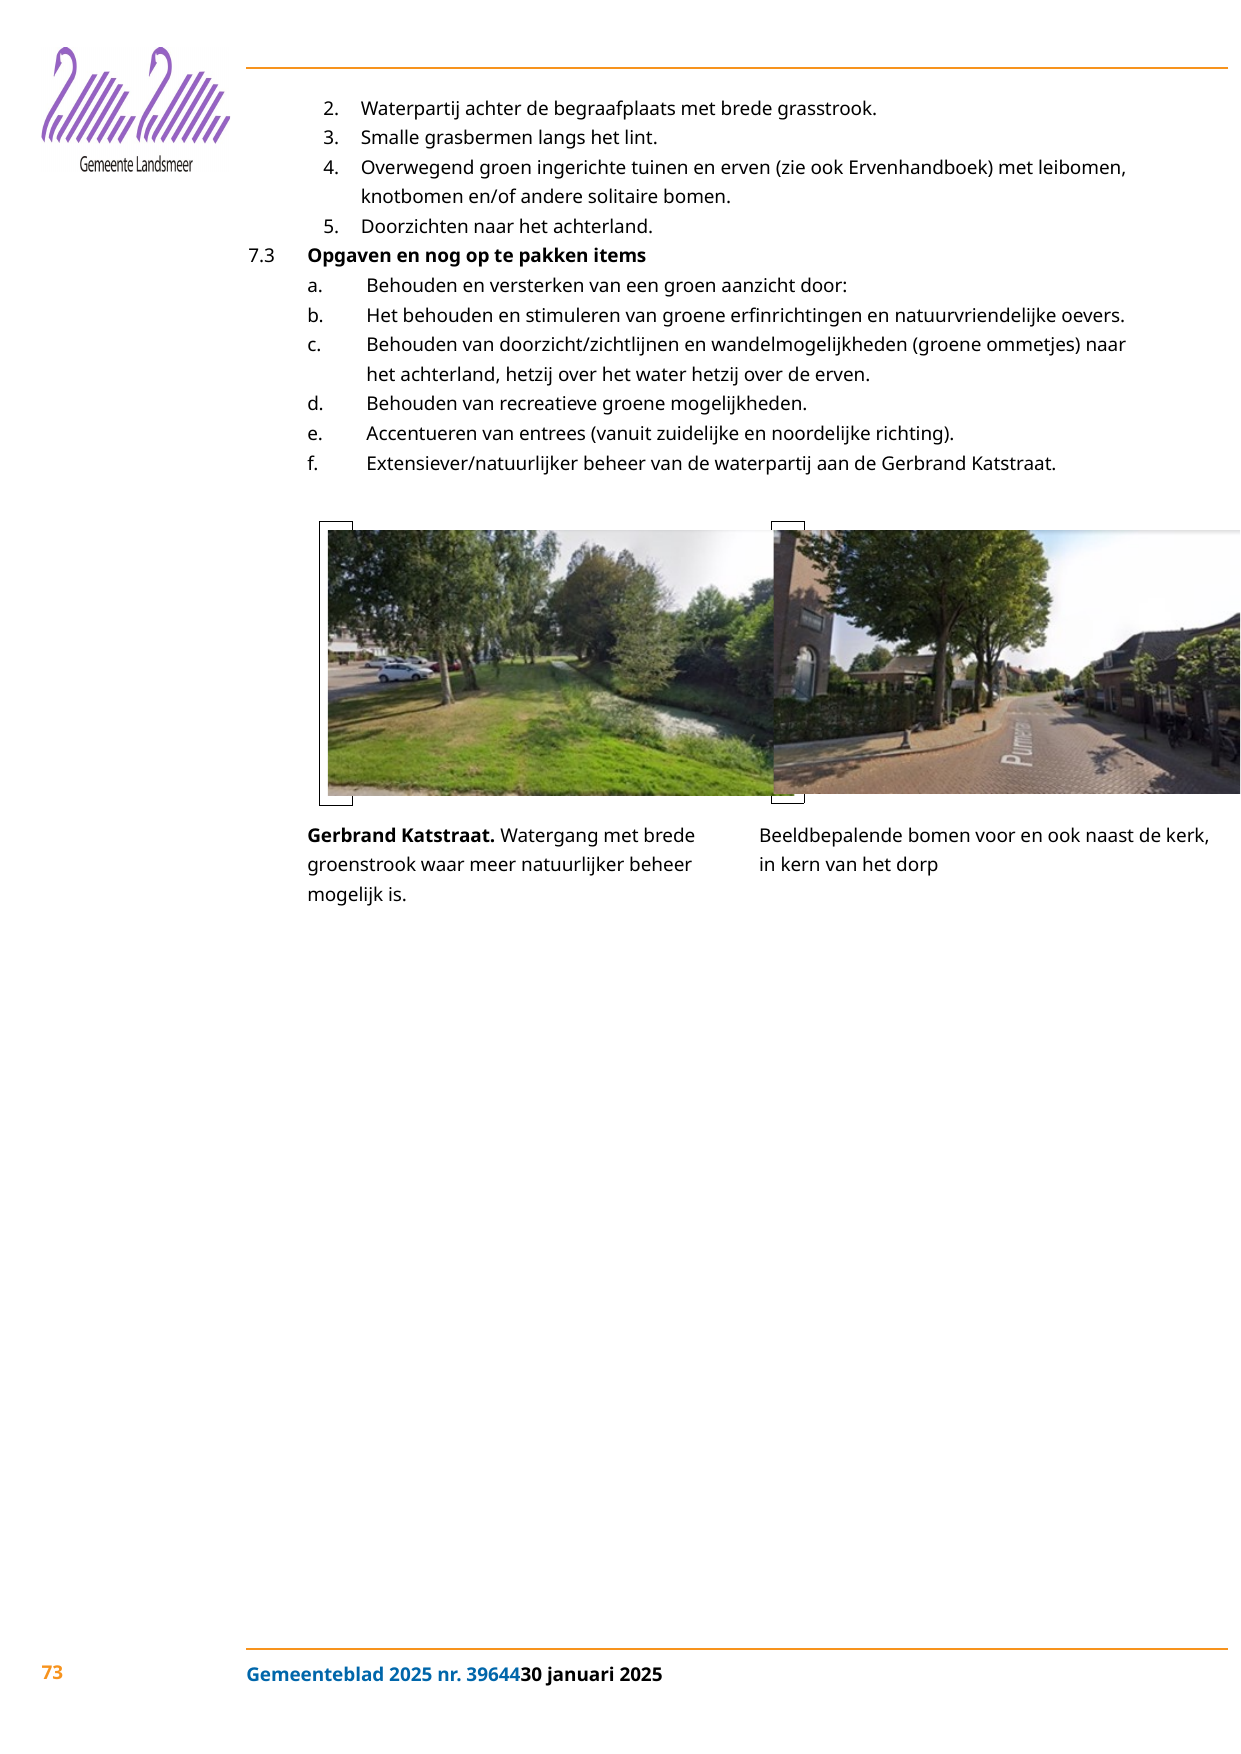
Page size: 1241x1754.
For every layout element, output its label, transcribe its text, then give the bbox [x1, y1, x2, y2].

list Waterpartij achter de begraafplaats met brede grasstrook. [323, 95, 1152, 121]
list Het behouden en stimuleren van groene erfinrichtingen en natuurvriendelijke oevers. [307, 302, 1152, 328]
list Smalle grasbermen langs het lint. [323, 124, 1152, 150]
list Accentueren van entrees (vanuit zuidelijke en noordelijke richting). [307, 420, 1152, 446]
list Behouden van doorzicht/zichtlijnen en wandelmogelijkheden (groene ommetjes) naar het achterland, hetzij over het water hetzij over de erven. [307, 331, 1152, 387]
table_cell Beeldbepalende bomen voor en ook naast de kerk, in kern van het dorp [759, 822, 1211, 907]
table_header [759, 509, 1211, 530]
list Behouden van recreatieve groene mogelijkheden. [307, 391, 1152, 416]
list Doorzichten naar het achterland. [323, 213, 1152, 239]
table_header [320, 522, 352, 805]
table_header [307, 509, 759, 822]
picture [327, 530, 1241, 796]
list Extensiever/natuurlijker beheer van de waterpartij aan de Gerbrand Katstraat. [307, 450, 1152, 476]
table_header [772, 522, 804, 530]
picture [41, 47, 231, 172]
table_cell Gerbrand Katstraat. Watergang met brede groenstrook waar meer natuurlijker beheer mogelijk is. [307, 822, 759, 907]
list Overwegend groen ingerichte tuinen en erven (zie ook Ervenhandboek) met leibomen, knotbomen en/of andere solitaire bomen. [323, 154, 1152, 209]
list Behouden en versterken van een groen aanzicht door: [307, 272, 1152, 298]
list Opgaven en nog op te pakken items [248, 243, 1152, 268]
table_header [772, 794, 804, 803]
table_header [759, 794, 1211, 822]
